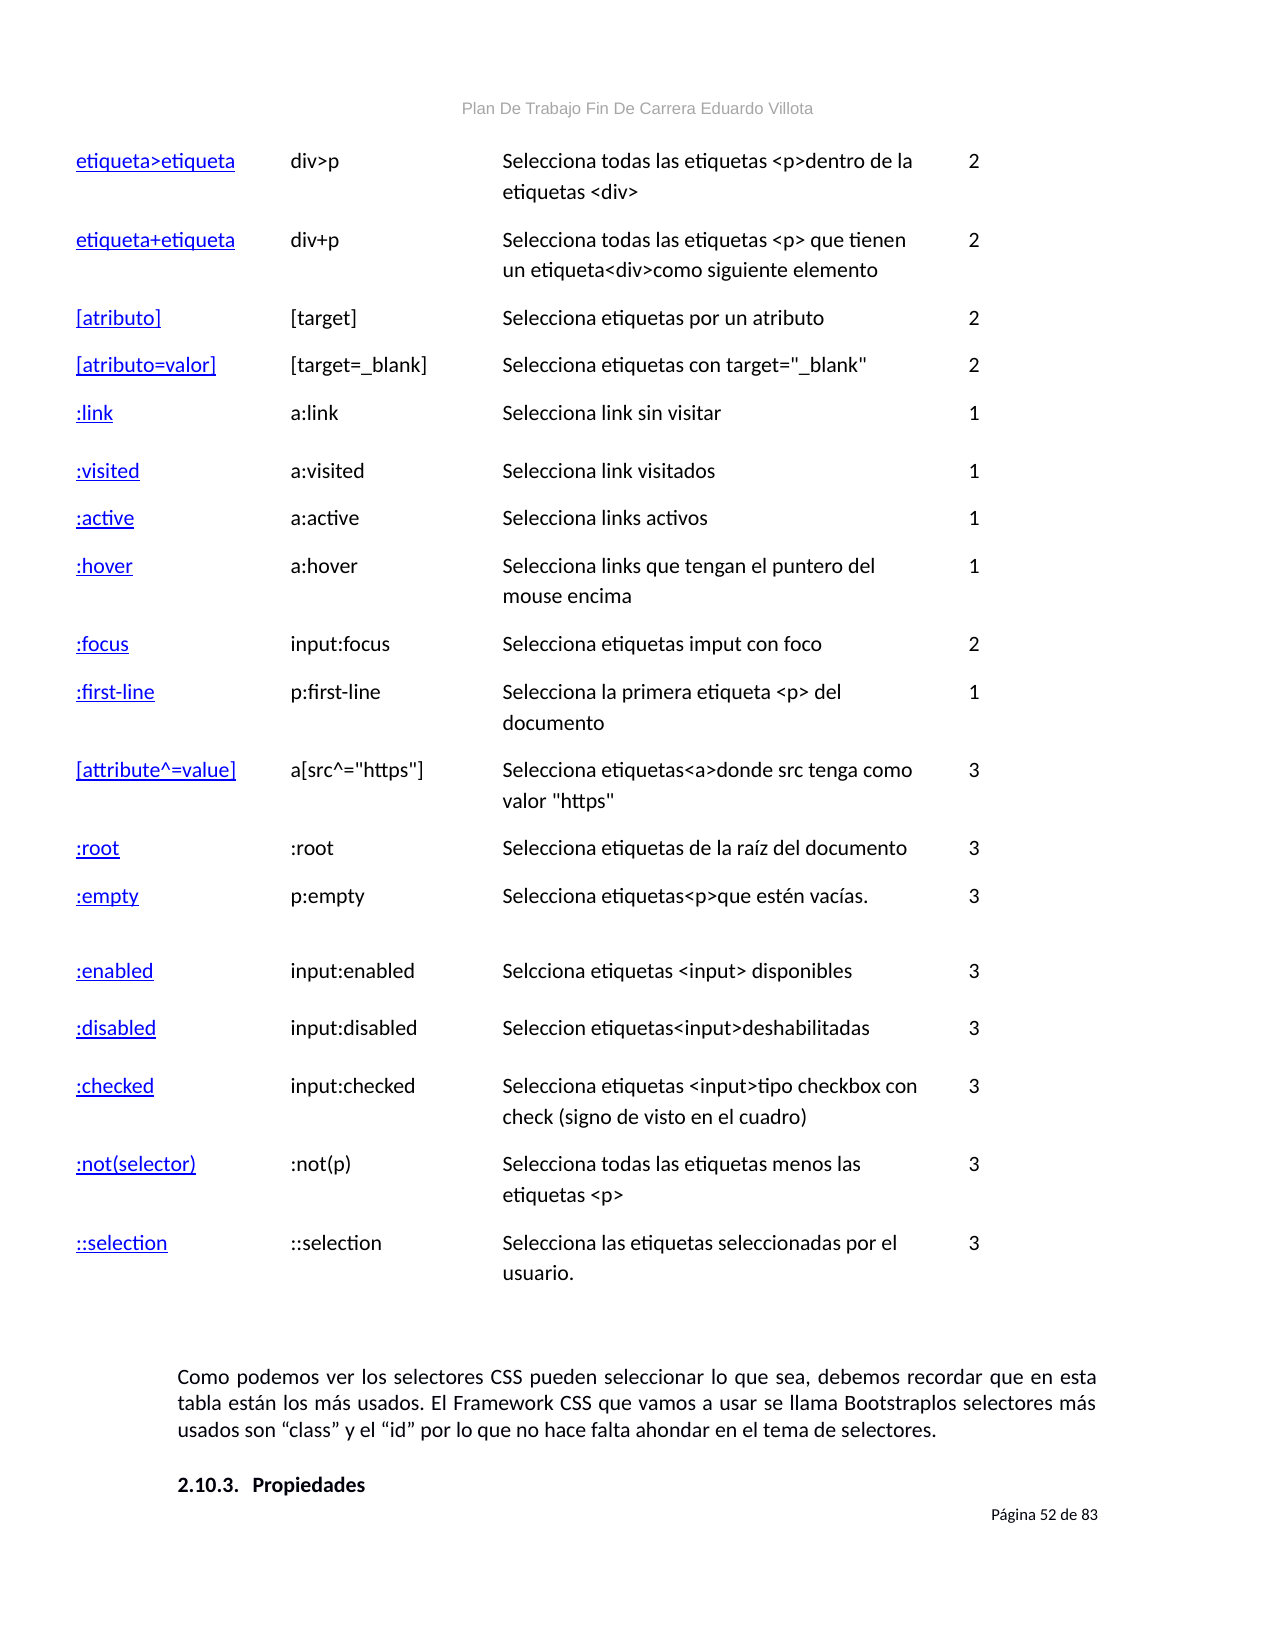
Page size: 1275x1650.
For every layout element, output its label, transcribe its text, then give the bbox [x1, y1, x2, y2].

text 2.10.3. Propiedades [177, 1471, 1098, 1498]
table_cell :hover [65, 552, 279, 630]
table_cell :not(selector) [65, 1151, 279, 1229]
table_cell Selecciona link visitados [491, 457, 931, 504]
table_cell Seleccion etiquetas<input>deshabilitadas [491, 1015, 931, 1072]
table_cell input:disabled [279, 1015, 491, 1072]
table_cell 1 [931, 457, 991, 504]
table_cell Selecciona etiquetas<p>que estén vacías. [491, 882, 931, 957]
table_cell :visited [65, 457, 279, 504]
table_cell div>p [279, 148, 491, 226]
table_cell 2 [931, 226, 991, 304]
table_cell Selecciona etiquetas <input>tipo checkbox con check (signo de visto en el cuadro) [491, 1073, 931, 1151]
table_cell a:hover [279, 552, 491, 630]
table_cell Selecciona todas las etiquetas menos las etiquetas <p> [491, 1151, 931, 1229]
table_cell etiqueta+etiqueta [65, 226, 279, 304]
table_cell 3 [931, 1151, 991, 1229]
table_cell [atributo] [65, 304, 279, 351]
table_cell Selecciona link sin visitar [491, 399, 931, 457]
table_cell :link [65, 399, 279, 457]
table_cell p:empty [279, 882, 491, 957]
table_cell input:enabled [279, 957, 491, 1014]
table_cell :focus [65, 630, 279, 678]
table_cell [target=_blank] [279, 351, 491, 399]
table_cell Selecciona links activos [491, 504, 931, 552]
table_cell Selecciona todas las etiquetas <p>dentro de la etiquetas <div> [491, 148, 931, 226]
table_cell 3 [931, 1229, 991, 1307]
table_cell 2 [931, 630, 991, 678]
table_cell Selecciona etiquetas con target="_blank" [491, 351, 931, 399]
table_cell :active [65, 504, 279, 552]
table_cell p:first-line [279, 678, 491, 756]
table_cell 3 [931, 756, 991, 834]
table_cell input:checked [279, 1073, 491, 1151]
table_cell div+p [279, 226, 491, 304]
table_cell Selecciona las etiquetas seleccionadas por el usuario. [491, 1229, 931, 1307]
table_cell a:active [279, 504, 491, 552]
table_cell 1 [931, 399, 991, 457]
table_cell 3 [931, 957, 991, 1014]
table_cell Selecciona links que tengan el puntero del mouse encima [491, 552, 931, 630]
table_cell Selcciona etiquetas <input> disponibles [491, 957, 931, 1014]
table_cell :empty [65, 882, 279, 957]
table_cell Selecciona etiquetas por un atributo [491, 304, 931, 351]
table_cell input:focus [279, 630, 491, 678]
table_cell :disabled [65, 1015, 279, 1072]
table_cell Selecciona etiquetas<a>donde src tenga como valor "https" [491, 756, 931, 834]
table_cell :root [279, 834, 491, 882]
table_cell a:visited [279, 457, 491, 504]
table_cell 1 [931, 678, 991, 756]
table_cell ::selection [65, 1229, 279, 1307]
table_cell :not(p) [279, 1151, 491, 1229]
table_cell a:link [279, 399, 491, 457]
table_cell :root [65, 834, 279, 882]
text Como podemos ver los selectores CSS pueden seleccionar lo que sea, debemos recordar que en esta tabla están los más usados. El Framework CSS que vamos a usar se llama Bootstraplos selectores más usados son “class” y el “id” por lo que no hace falta ahondar en el tema de selectores. [177, 1363, 1098, 1443]
table_cell 3 [931, 882, 991, 957]
table_cell etiqueta>etiqueta [65, 148, 279, 226]
table_cell 1 [931, 552, 991, 630]
table_cell [attribute^=value] [65, 756, 279, 834]
table_cell Selecciona etiquetas de la raíz del documento [491, 834, 931, 882]
table_cell 3 [931, 834, 991, 882]
table_cell 2 [931, 351, 991, 399]
table_cell [atributo=valor] [65, 351, 279, 399]
table_cell 2 [931, 148, 991, 226]
table_cell :first-line [65, 678, 279, 756]
table_cell Selecciona la primera etiqueta <p> del documento [491, 678, 931, 756]
table_cell Selecciona todas las etiquetas <p> que tienen un etiqueta<div>como siguiente elemento [491, 226, 931, 304]
table_cell ::selection [279, 1229, 491, 1307]
table_cell [target] [279, 304, 491, 351]
table_cell a[src^="https"] [279, 756, 491, 834]
table_cell 3 [931, 1073, 991, 1151]
table_cell Selecciona etiquetas imput con foco [491, 630, 931, 678]
table_cell :enabled [65, 957, 279, 1014]
table_cell 3 [931, 1015, 991, 1072]
table_cell 1 [931, 504, 991, 552]
table_cell :checked [65, 1073, 279, 1151]
table_cell 2 [931, 304, 991, 351]
